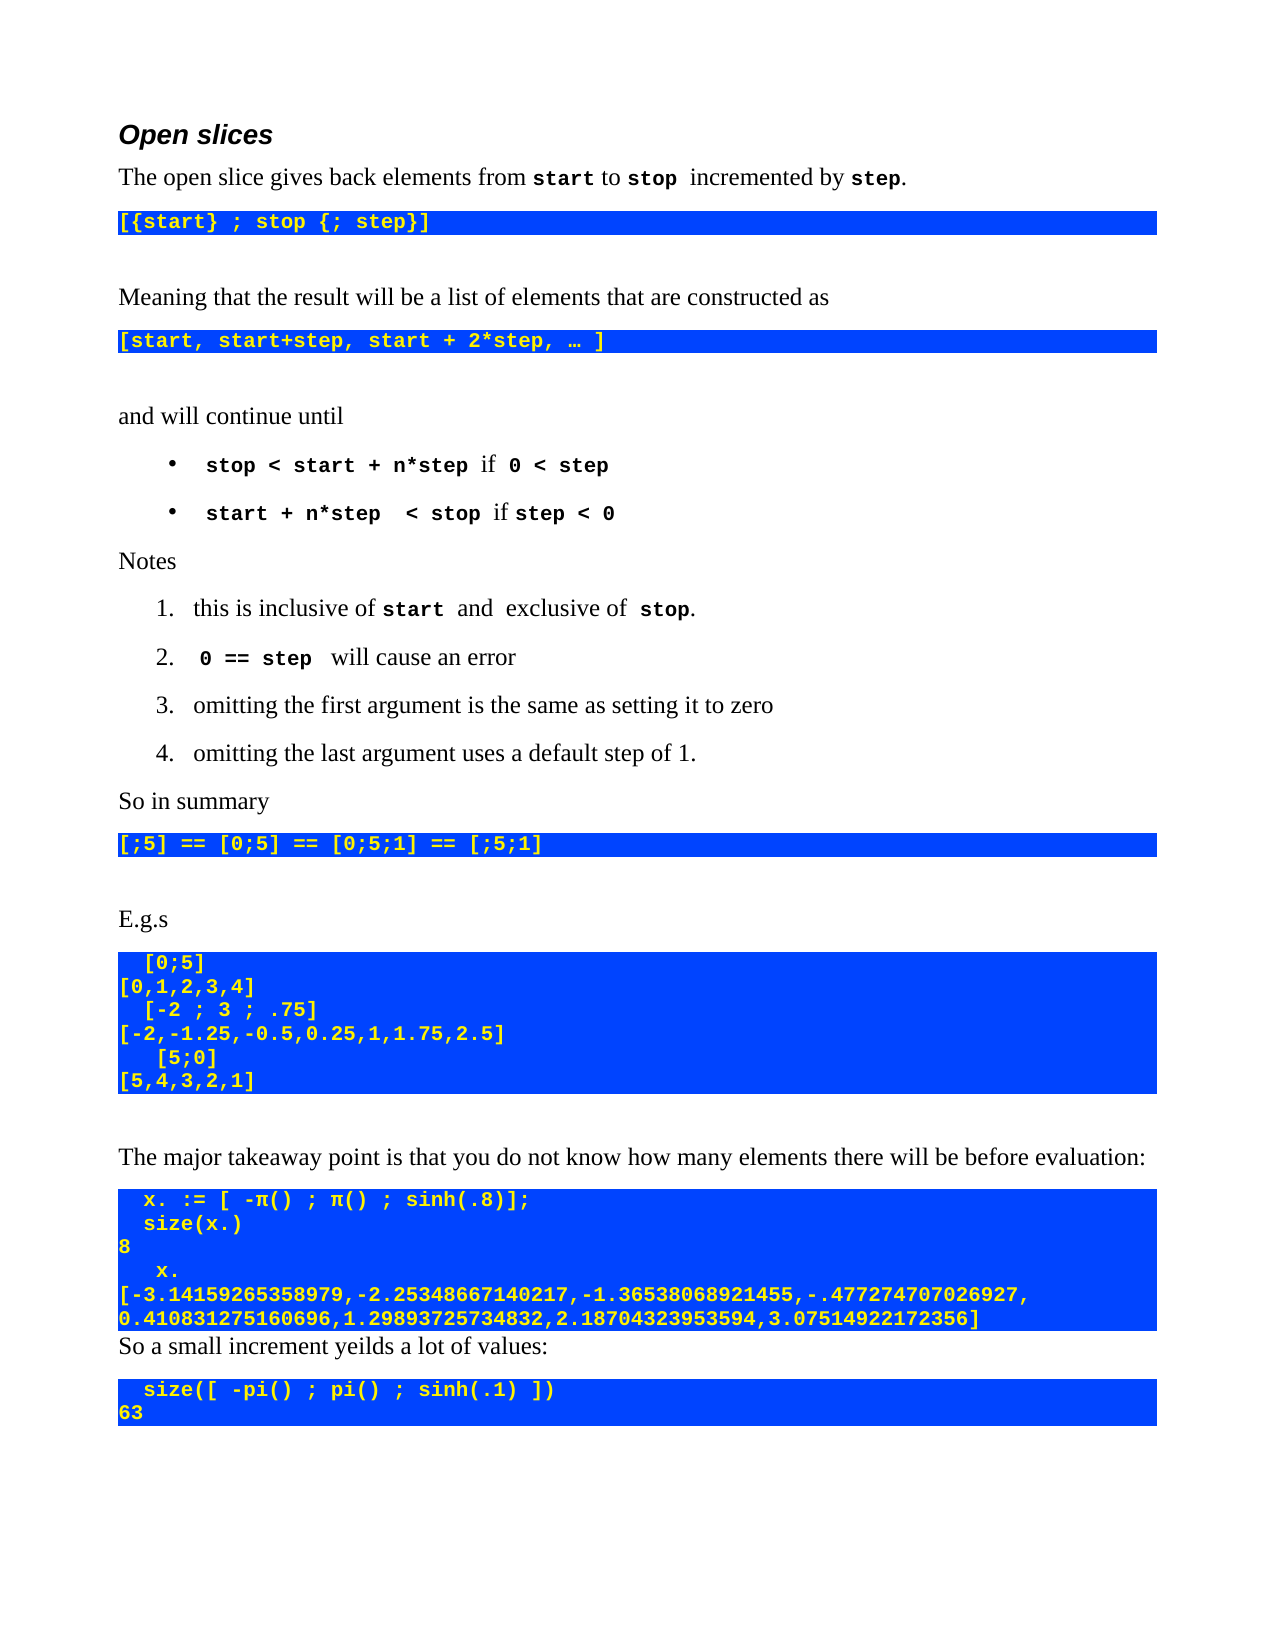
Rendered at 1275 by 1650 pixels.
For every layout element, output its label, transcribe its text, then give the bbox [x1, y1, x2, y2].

text Meaning that the result will be a list of elements that are constructed as [118, 282, 1157, 311]
subtitle Open slices [118, 118, 1157, 150]
list omitting the first argument is the same as setting it to zero [156, 691, 1157, 719]
text [{start} ; stop {; step}] [118, 211, 1157, 235]
list 0 == step will cause an error [156, 642, 1157, 672]
text [0;5] [118, 952, 1157, 976]
text The major takeaway point is that you do not know how many elements there will be before evaluation: [118, 1142, 1157, 1170]
text [0,1,2,3,4] [118, 976, 1157, 999]
text [start, start+step, start + 2*step, … ] [118, 330, 1157, 353]
text Notes [118, 546, 1157, 574]
list omitting the last argument uses a default step of 1. [156, 738, 1157, 767]
text The open slice gives back elements from start to stop incremented by step. [118, 162, 1157, 192]
list this is inclusive of start and exclusive of stop. [156, 593, 1157, 623]
text size(x.) [118, 1213, 1157, 1237]
text [5,4,3,2,1] [118, 1070, 1157, 1094]
text size([ -pi() ; pi() ; sinh(.1) ]) [118, 1379, 1157, 1402]
text [-3.14159265358979,-2.25348667140217,-1.36538068921455,-.477274707026927, [118, 1284, 1157, 1307]
text x. := [ -π() ; π() ; sinh(.8)]; [118, 1189, 1157, 1213]
text So a small increment yeilds a lot of values: [118, 1331, 1157, 1360]
text [-2,-1.25,-0.5,0.25,1,1.75,2.5] [118, 1023, 1157, 1047]
text E.g.s [118, 904, 1157, 933]
list start + n*step < stop if step < 0 [168, 497, 1157, 527]
text [-2 ; 3 ; .75] [118, 999, 1157, 1023]
text [5;0] [118, 1047, 1157, 1070]
text So in summary [118, 786, 1157, 814]
list stop < start + n*step if 0 < step [168, 449, 1157, 478]
text [;5] == [0;5] == [0;5;1] == [;5;1] [118, 833, 1157, 857]
text 8 [118, 1237, 1157, 1260]
text and will continue until [118, 401, 1157, 430]
text 0.410831275160696,1.29893725734832,2.18704323953594,3.07514922172356] [118, 1307, 1157, 1331]
text x. [118, 1260, 1157, 1284]
text 63 [118, 1402, 1157, 1426]
